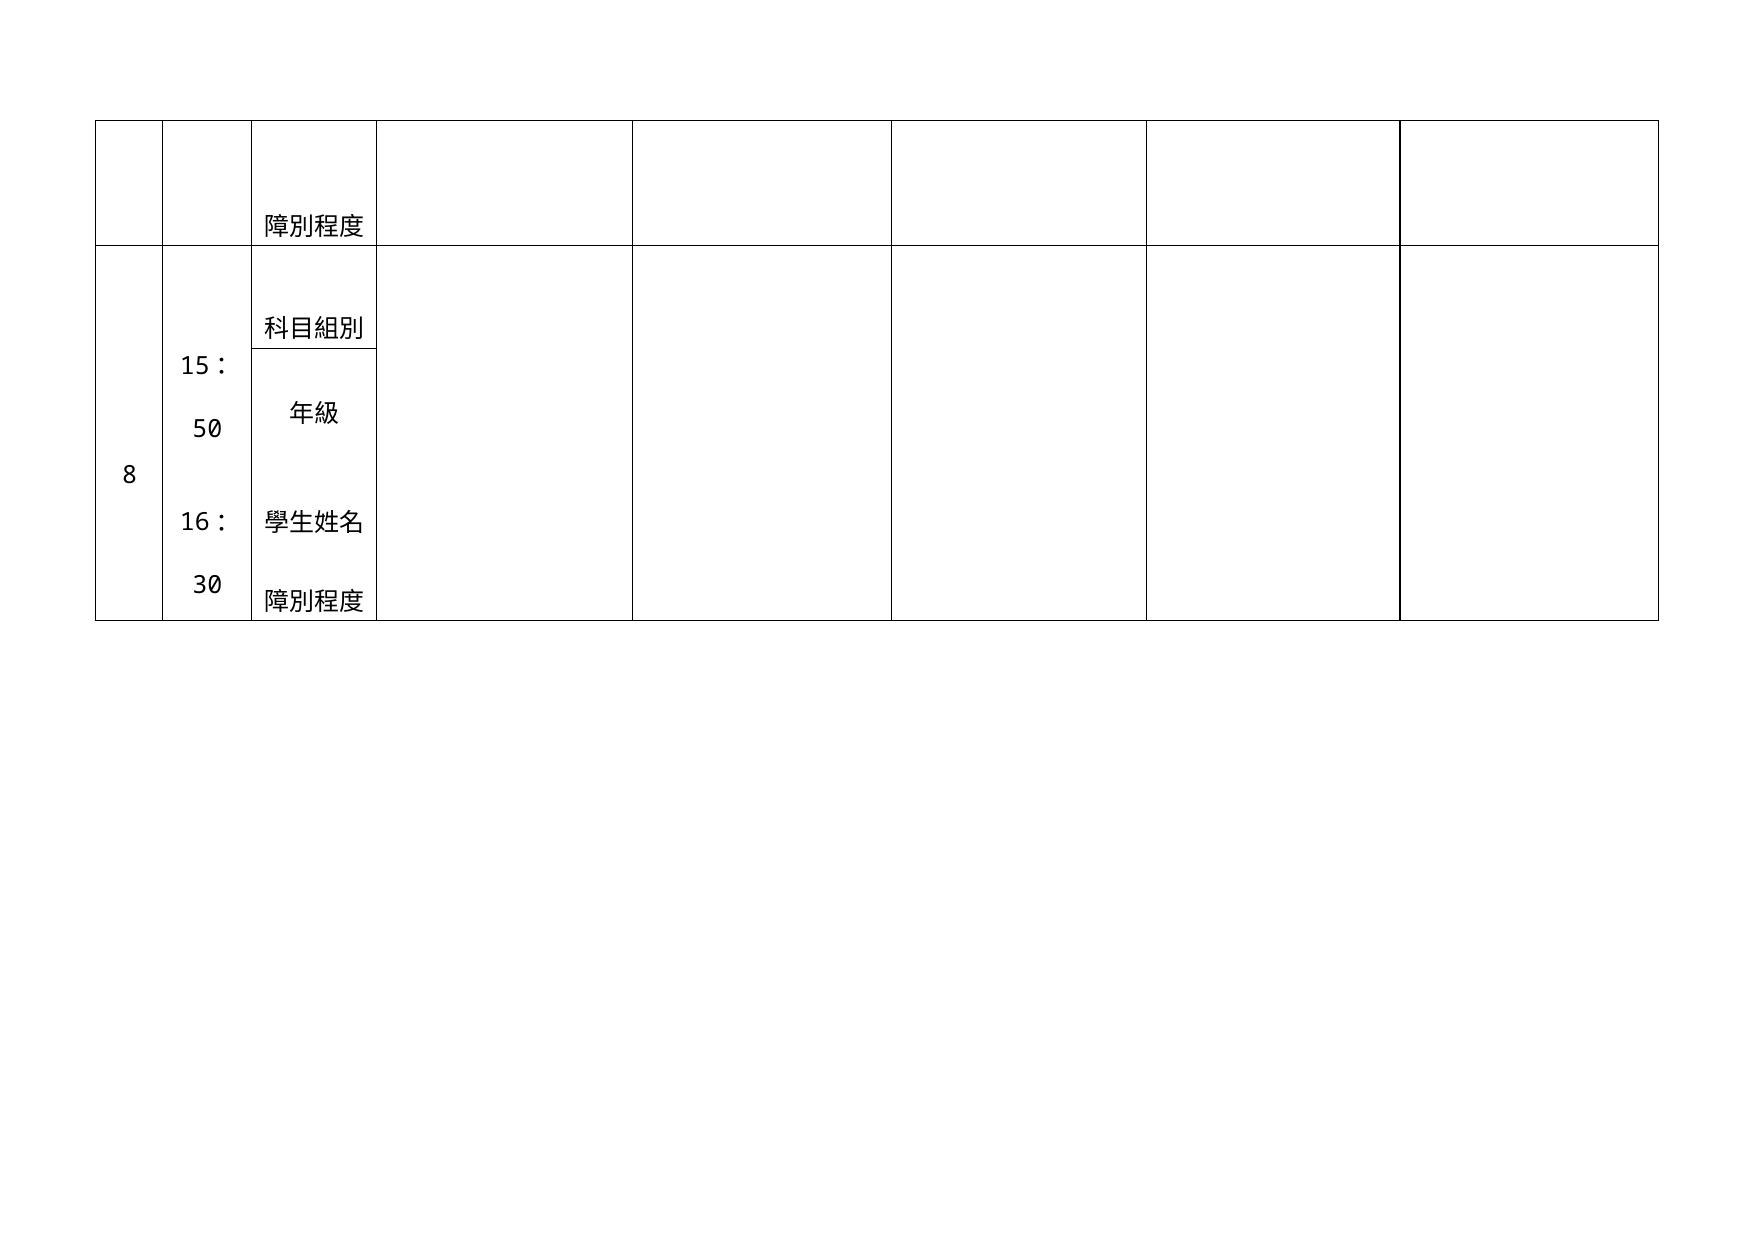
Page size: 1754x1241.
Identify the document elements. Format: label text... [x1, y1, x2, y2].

table_cell 8 [96, 246, 162, 620]
table_cell [1401, 246, 1658, 620]
table_cell 年級 學生姓名 障別程度 [252, 349, 376, 620]
table_cell 科目組別 [252, 246, 376, 348]
table_cell [377, 246, 632, 620]
table_cell [1147, 121, 1399, 245]
table_cell [1147, 246, 1399, 620]
table_cell [892, 121, 1146, 245]
table_cell 15：50 16：30 [163, 246, 251, 620]
table_cell 障別程度 [252, 121, 376, 245]
table_cell [1401, 121, 1658, 245]
table_cell [377, 121, 632, 245]
table_cell [633, 121, 891, 245]
table_cell [163, 121, 251, 245]
table_cell [633, 246, 891, 620]
table_cell [96, 121, 162, 245]
table_cell [892, 246, 1146, 620]
